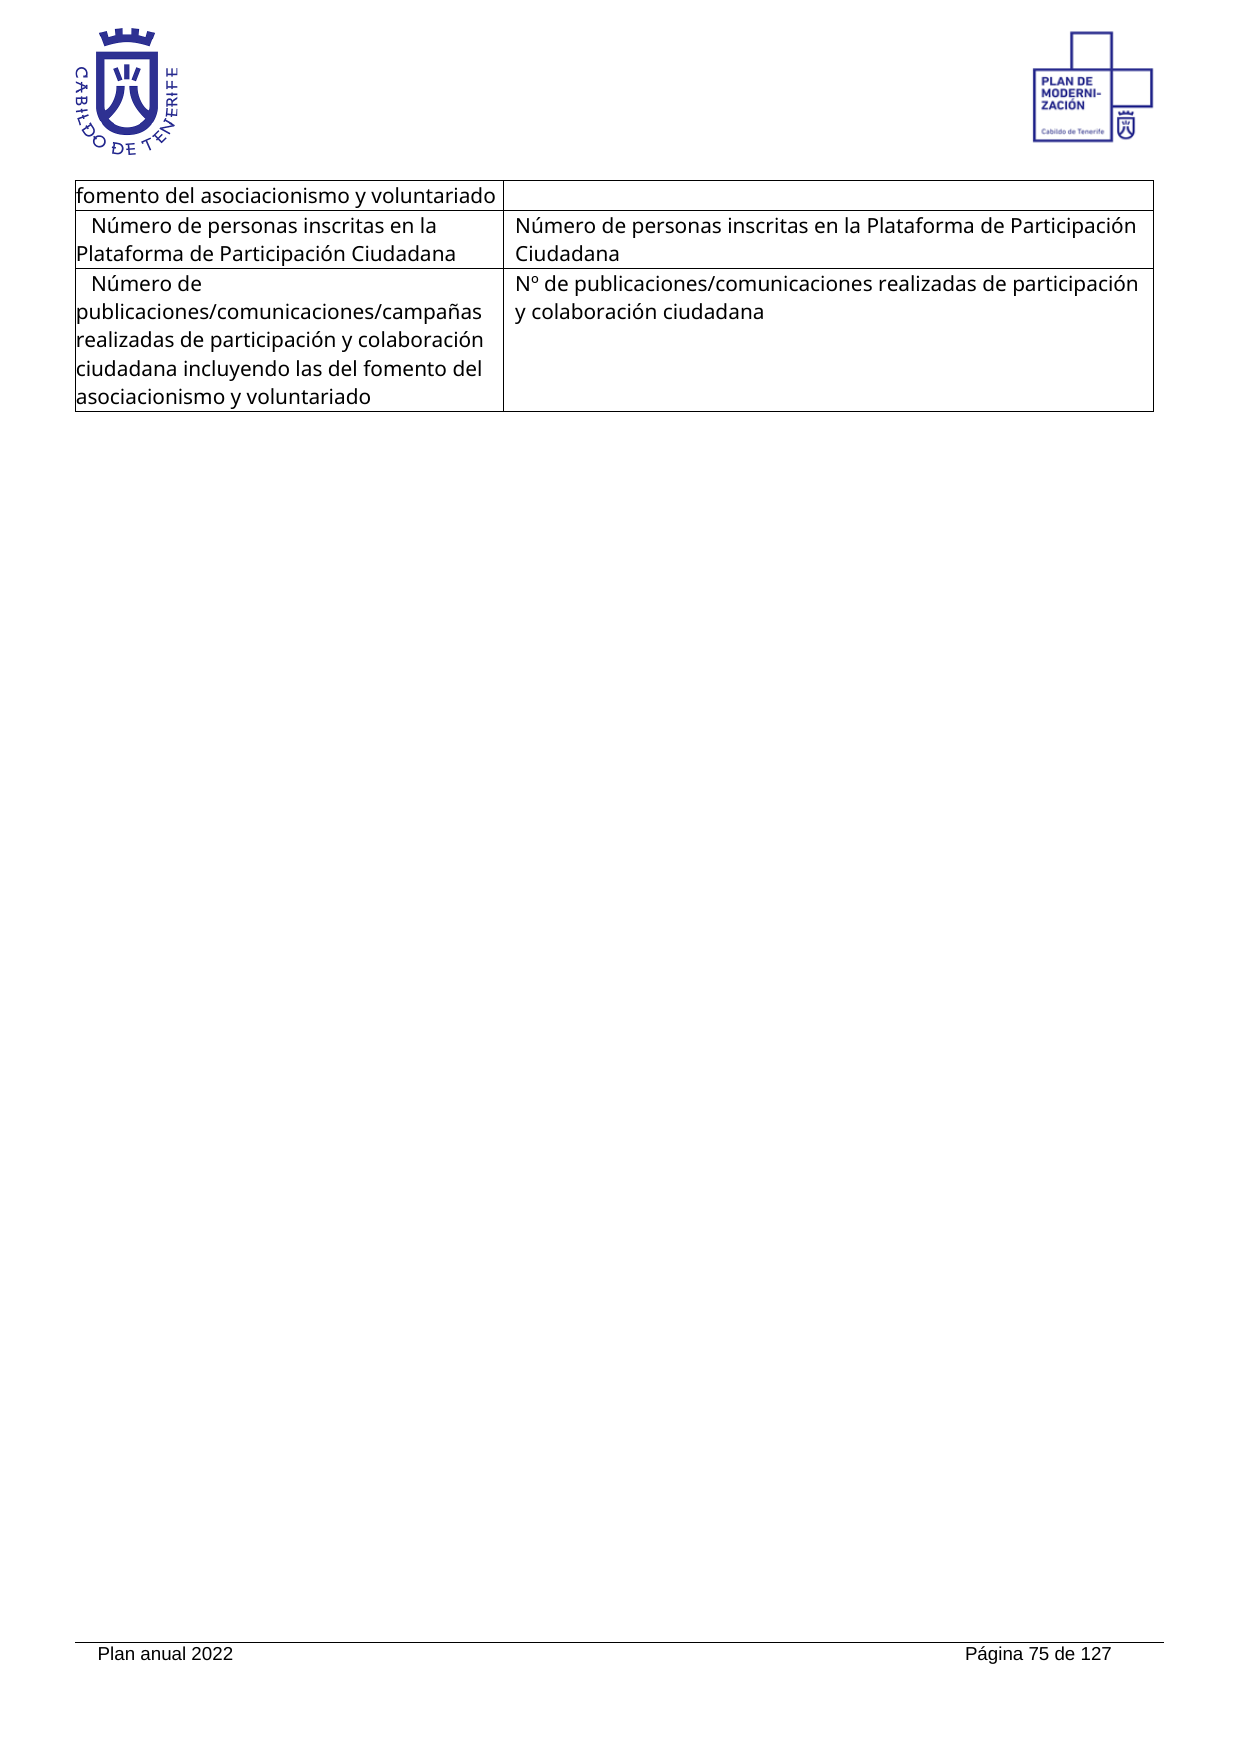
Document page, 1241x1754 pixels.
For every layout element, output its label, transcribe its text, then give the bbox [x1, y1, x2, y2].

table_cell Número de personas inscritas en la Plataforma de Participación Ciudadana [504, 211, 1153, 268]
table_cell [504, 181, 1153, 210]
table_cell fomento del asociacionismo y voluntariado [76, 181, 503, 210]
table_cell Nº de publicaciones/comunicaciones realizadas de participación y colaboración ciudadana [504, 269, 1153, 411]
table_cell Número de publicaciones/comunicaciones/campañas realizadas de participación y colaboración ciudadana incluyendo las del fomento del asociacionismo y voluntariado [76, 269, 503, 411]
table_cell Número de personas inscritas en la Plataforma de Participación Ciudadana [76, 211, 503, 268]
